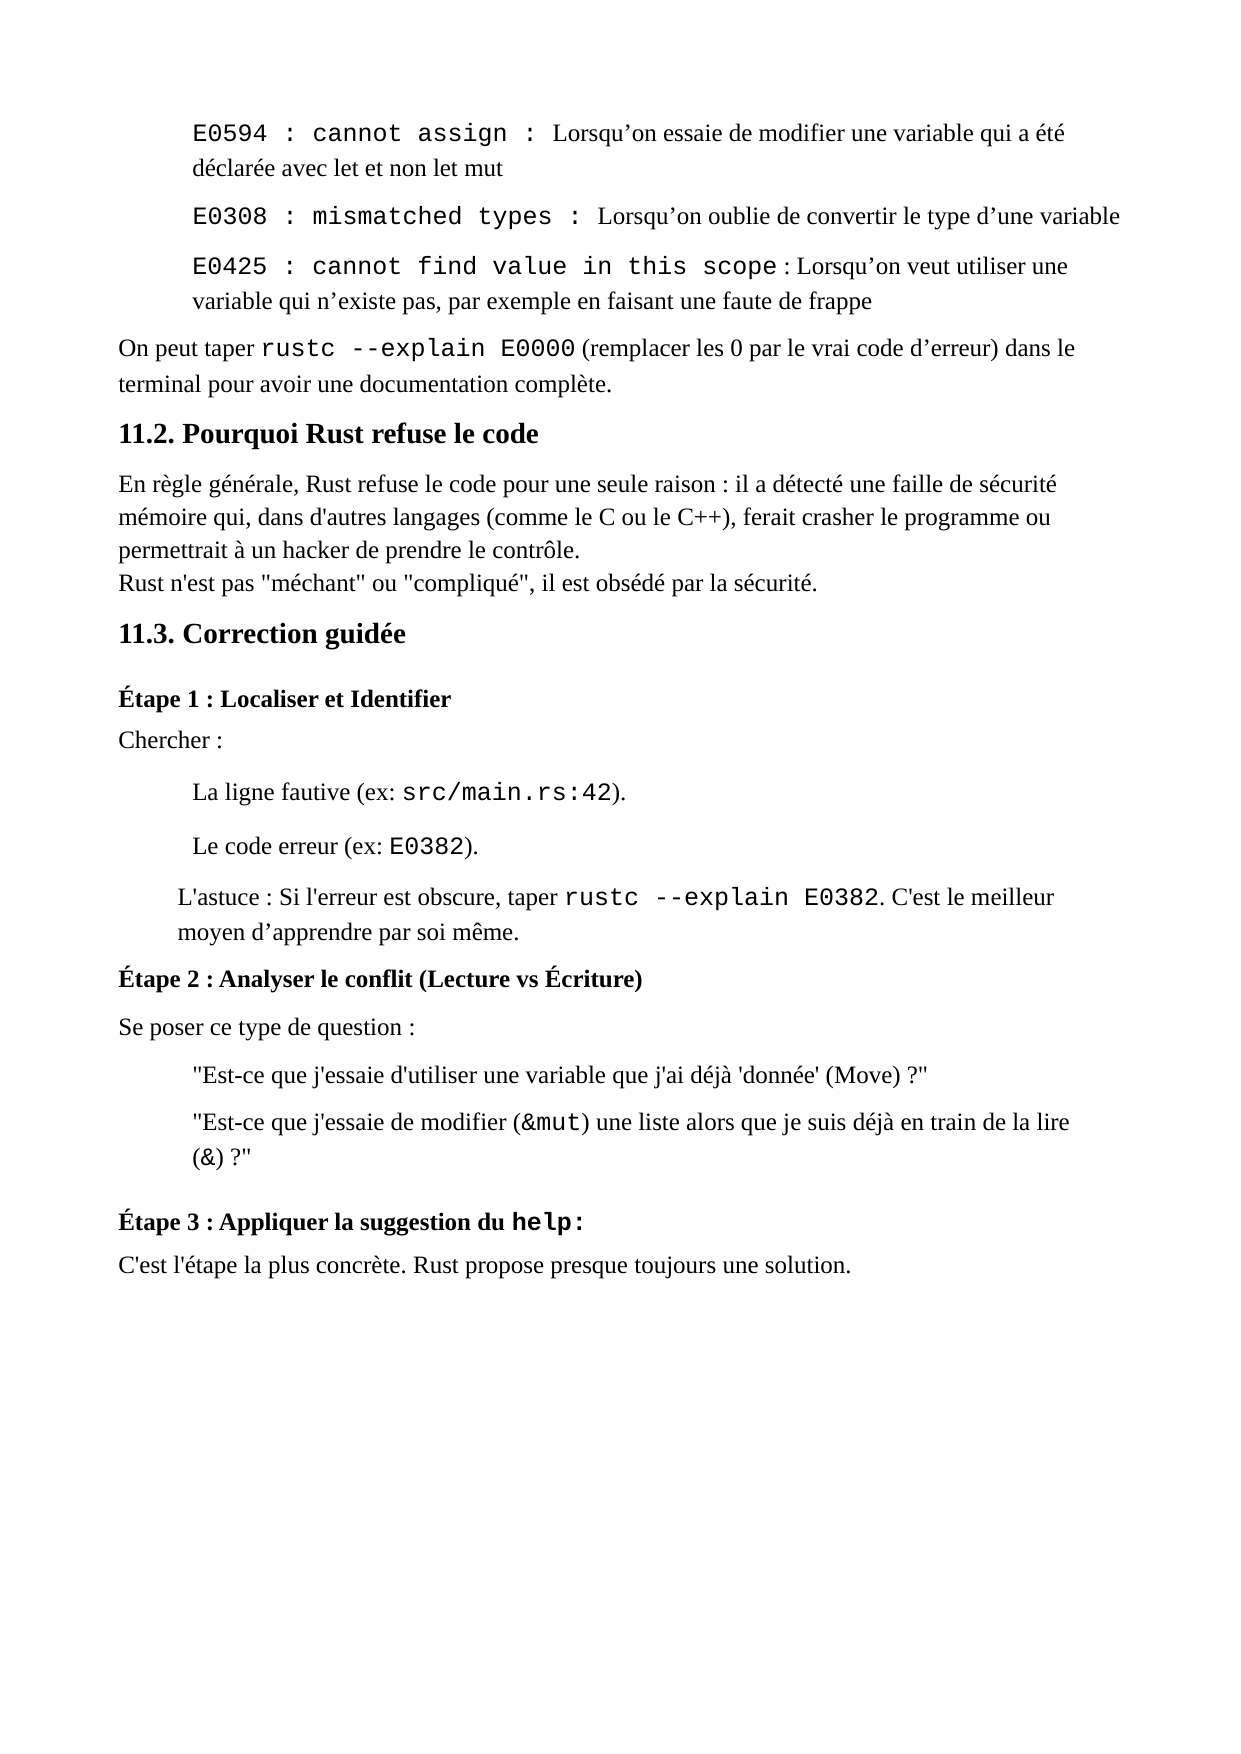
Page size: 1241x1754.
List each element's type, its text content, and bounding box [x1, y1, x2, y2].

list "Est-ce que j'essaie de modifier (&mut) une liste alors que je suis déjà en train de la lire (&) ?" [162, 1107, 1122, 1173]
list E0594 : cannot assign : Lorsqu’on essaie de modifier une variable qui a été déclarée avec let et non let mut [162, 118, 1122, 182]
text Se poser ce type de question : [118, 1012, 1122, 1041]
list E0308 : mismatched types : Lorsqu’on oublie de convertir le type d’une variable [162, 201, 1122, 232]
text C'est l'étape la plus concrète. Rust propose presque toujours une solution. [118, 1250, 1122, 1279]
text On peut taper rustc --explain E0000 (remplacer les 0 par le vrai code d’erreur) dans le terminal pour avoir une documentation complète. [118, 333, 1122, 397]
subtitle Étape 1 : Localiser et Identifier [118, 684, 1122, 712]
list Le code erreur (ex: E0382). [162, 827, 1122, 862]
text Étape 2 : Analyser le conflit (Lecture vs Écriture) [118, 964, 1122, 993]
text 11.2. Pourquoi Rust refuse le code [118, 416, 1122, 450]
text 11.3. Correction guidée [118, 616, 1122, 649]
text Chercher : [118, 725, 1122, 754]
list La ligne fautive (ex: src/main.rs:42). [162, 773, 1122, 807]
subtitle Étape 3 : Appliquer la suggestion du help: [118, 1207, 1122, 1238]
text L'astuce : Si l'erreur est obscure, taper rustc --explain E0382. C'est le meilleur moyen d’apprendre par soi même. [177, 882, 1063, 946]
text En règle générale, Rust refuse le code pour une seule raison : il a détecté une faille de sécurité mémoire qui, dans d'autres langages (comme le C ou le C++), ferait crasher le programme ou permettrait à un hacker de prendre le contrôle. Rust n'est pas "méchant" ou "compliqué", il est obsédé par la sécurité. [118, 469, 1122, 597]
list "Est-ce que j'essaie d'utiliser une variable que j'ai déjà 'donnée' (Move) ?" [162, 1060, 1122, 1088]
list E0425 : cannot find value in this scope : Lorsqu’on veut utiliser une variable qui n’existe pas, par exemple en faisant une faute de frappe [162, 251, 1122, 315]
